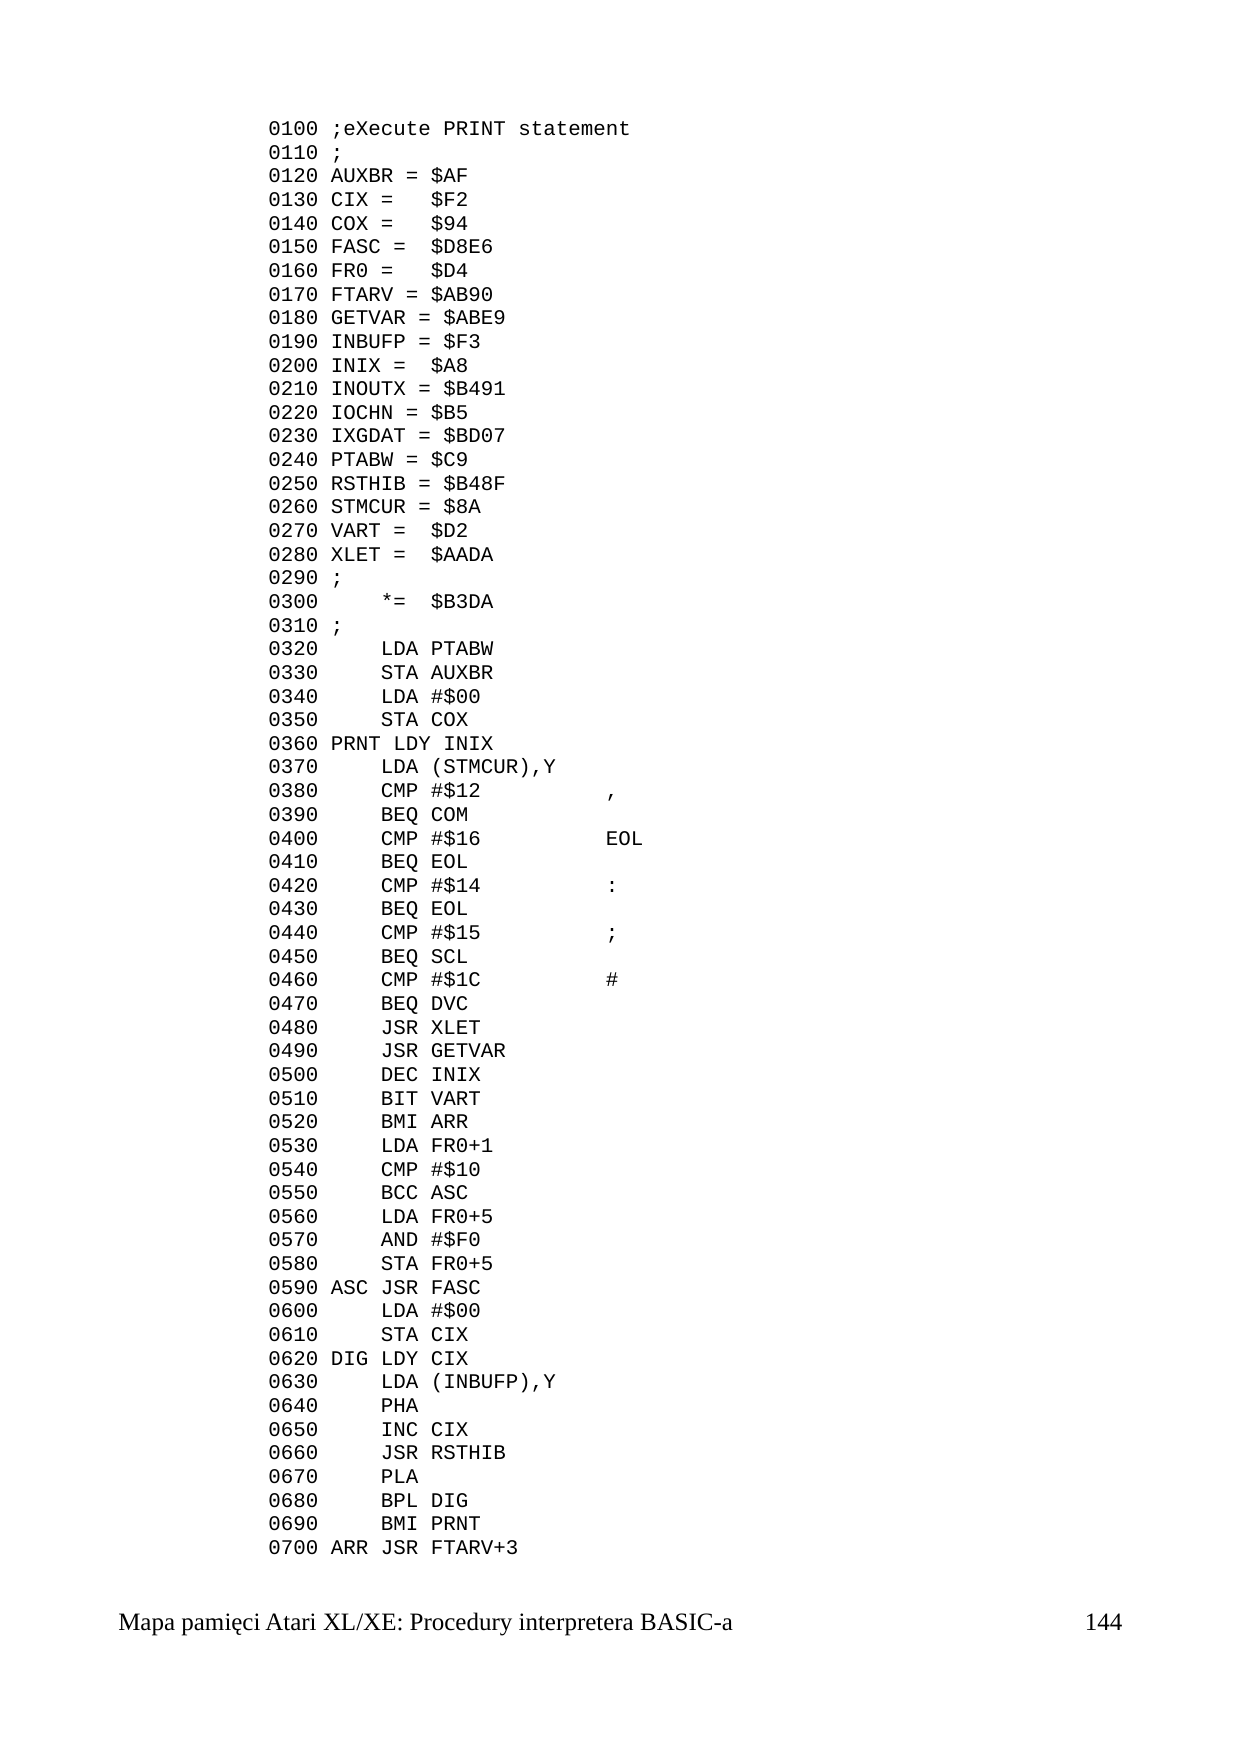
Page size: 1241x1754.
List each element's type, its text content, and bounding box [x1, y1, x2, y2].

text 0620 DIG LDY CIX [118, 1348, 1122, 1371]
text 0150 FASC = $D8E6 [118, 236, 1122, 260]
text 0580 STA FR0+5 [118, 1253, 1122, 1277]
text 0110 ; [118, 142, 1122, 165]
text 0430 BEQ EOL [118, 898, 1122, 922]
text 0630 LDA (INBUFP),Y [118, 1371, 1122, 1395]
text 0130 CIX = $F2 [118, 189, 1122, 213]
text 0460 CMP #$1C # [118, 969, 1122, 993]
text 0500 DEC INIX [118, 1064, 1122, 1088]
text 0440 CMP #$15 ; [118, 922, 1122, 946]
text 0270 VART = $D2 [118, 520, 1122, 544]
text 0140 COX = $94 [118, 213, 1122, 236]
text 0600 LDA #$00 [118, 1300, 1122, 1324]
text 0360 PRNT LDY INIX [118, 733, 1122, 757]
text 0260 STMCUR = $8A [118, 496, 1122, 520]
text 0510 BIT VART [118, 1088, 1122, 1111]
text 0300 *= $B3DA [118, 591, 1122, 615]
text 0700 ARR JSR FTARV+3 [118, 1537, 1122, 1561]
text 0160 FR0 = $D4 [118, 260, 1122, 284]
text 0400 CMP #$16 EOL [118, 827, 1122, 851]
text 0310 ; [118, 615, 1122, 638]
text 0120 AUXBR = $AF [118, 165, 1122, 189]
text 0320 LDA PTABW [118, 638, 1122, 662]
text 0390 BEQ COM [118, 804, 1122, 827]
text 0410 BEQ EOL [118, 851, 1122, 875]
text 0690 BMI PRNT [118, 1513, 1122, 1537]
text 0480 JSR XLET [118, 1017, 1122, 1040]
text 0650 INC CIX [118, 1419, 1122, 1442]
text 0680 BPL DIG [118, 1489, 1122, 1513]
text 0250 RSTHIB = $B48F [118, 473, 1122, 496]
text 0330 STA AUXBR [118, 662, 1122, 686]
text 0570 AND #$F0 [118, 1229, 1122, 1253]
text 0170 FTARV = $AB90 [118, 284, 1122, 307]
text 0340 LDA #$00 [118, 686, 1122, 709]
text 0370 LDA (STMCUR),Y [118, 757, 1122, 780]
text 0590 ASC JSR FASC [118, 1277, 1122, 1300]
text 0550 BCC ASC [118, 1182, 1122, 1206]
text 0540 CMP #$10 [118, 1158, 1122, 1182]
text 0210 INOUTX = $B491 [118, 378, 1122, 402]
text 0560 LDA FR0+5 [118, 1206, 1122, 1229]
text 0200 INIX = $A8 [118, 354, 1122, 378]
text 0280 XLET = $AADA [118, 544, 1122, 567]
text 0660 JSR RSTHIB [118, 1442, 1122, 1466]
text 0290 ; [118, 567, 1122, 591]
text 0670 PLA [118, 1466, 1122, 1489]
text 0190 INBUFP = $F3 [118, 331, 1122, 354]
text 0520 BMI ARR [118, 1111, 1122, 1135]
text 0470 BEQ DVC [118, 993, 1122, 1017]
text 0530 LDA FR0+1 [118, 1135, 1122, 1158]
text 0240 PTABW = $C9 [118, 449, 1122, 473]
text 0420 CMP #$14 : [118, 875, 1122, 898]
text 0380 CMP #$12 , [118, 780, 1122, 804]
text 0100 ;eXecute PRINT statement [118, 118, 1122, 142]
text 0640 PHA [118, 1395, 1122, 1419]
text 0610 STA CIX [118, 1324, 1122, 1348]
text 0350 STA COX [118, 709, 1122, 733]
text 0490 JSR GETVAR [118, 1040, 1122, 1064]
text 0180 GETVAR = $ABE9 [118, 307, 1122, 331]
text 0230 IXGDAT = $BD07 [118, 426, 1122, 449]
text 0220 IOCHN = $B5 [118, 402, 1122, 426]
text 0450 BEQ SCL [118, 946, 1122, 969]
